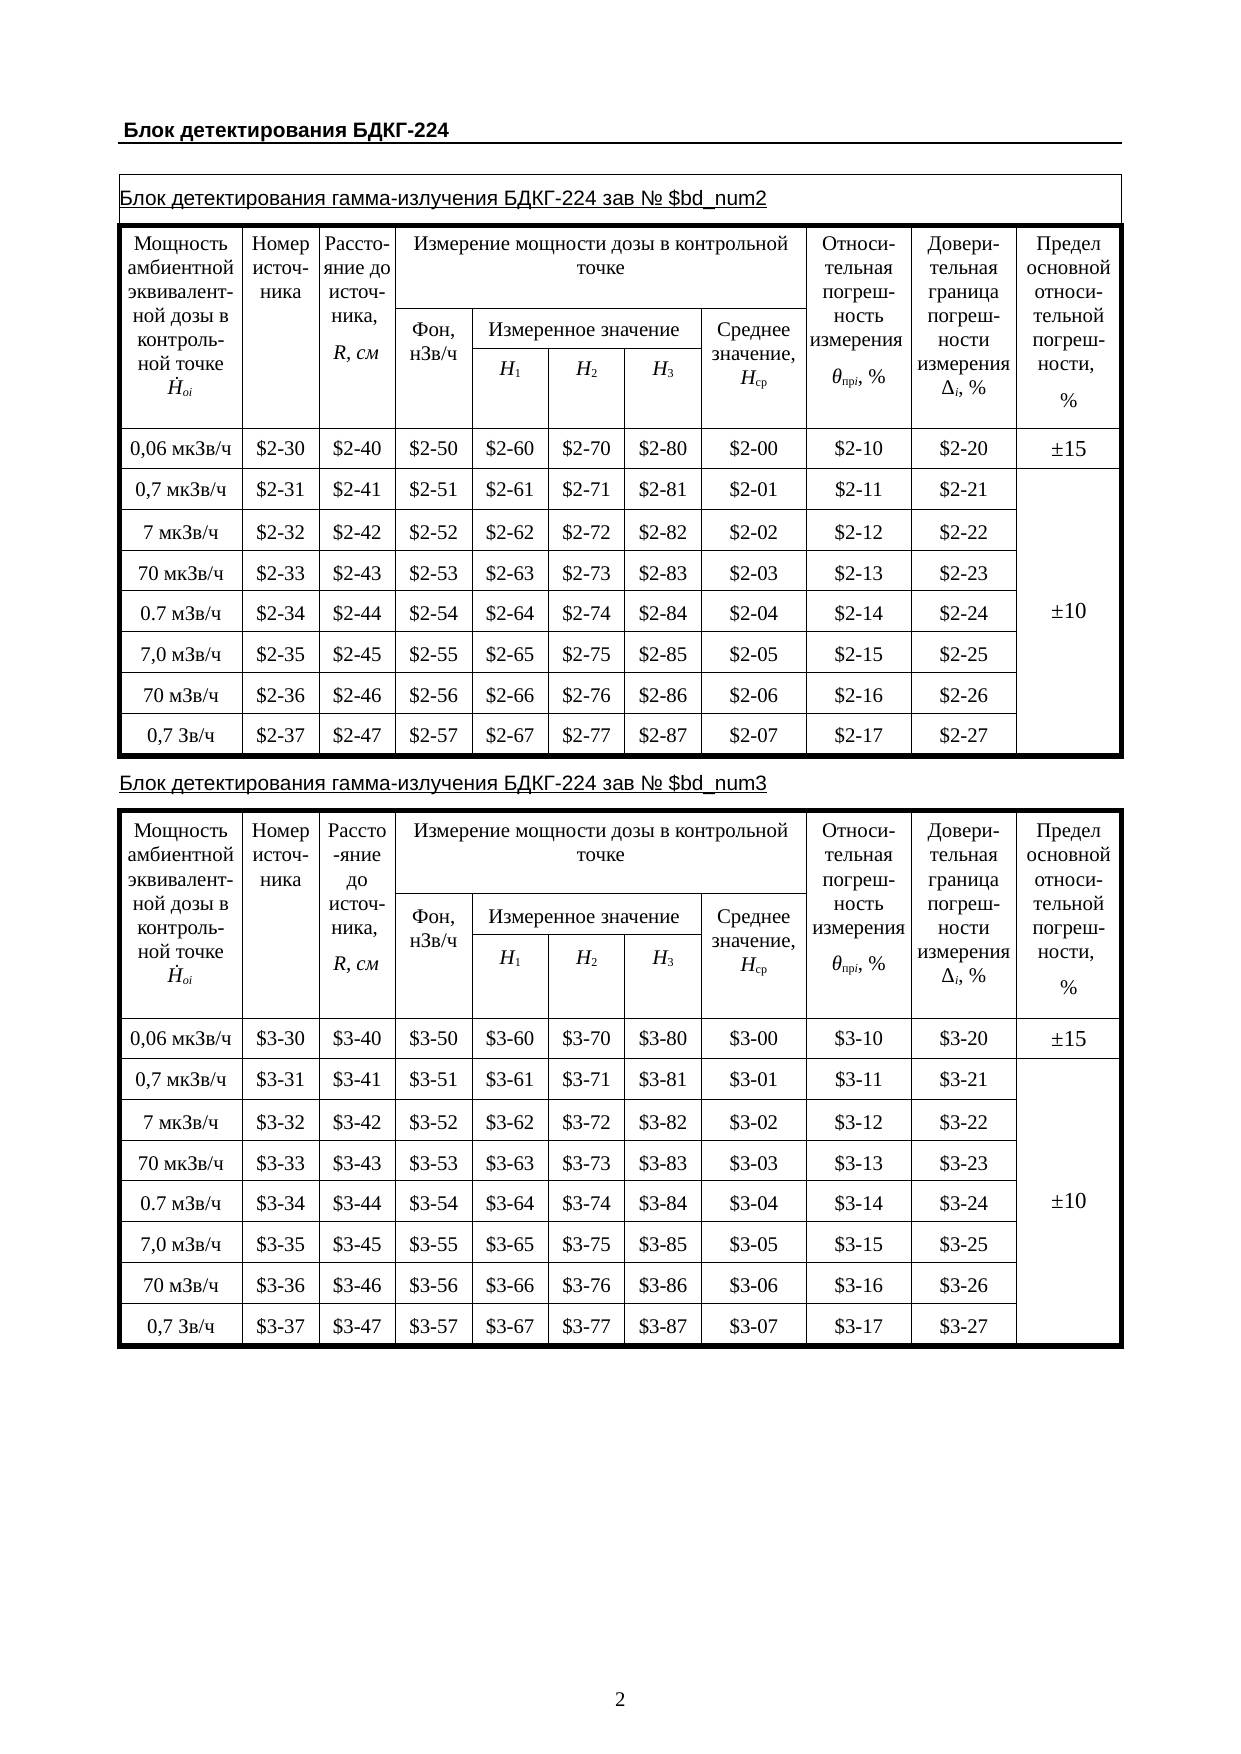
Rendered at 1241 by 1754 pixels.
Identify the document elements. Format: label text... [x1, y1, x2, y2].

table_cell Мощность амбиентной эквивалент-ной дозы в контроль-ной точке Ḣoi [122, 228, 242, 427]
table_cell $3-85 [625, 1222, 701, 1262]
table_cell $3-61 [473, 1059, 548, 1099]
table_cell $2-06 [702, 673, 806, 712]
table_cell $3-10 [807, 1019, 911, 1058]
table_cell $3-01 [702, 1059, 806, 1099]
table_cell Относи-тельная погреш-ность измерения θпрi, % [807, 813, 911, 1017]
table_cell $3-57 [396, 1304, 472, 1343]
table_cell $2-21 [912, 469, 1016, 509]
table_cell $2-14 [807, 591, 911, 631]
table_cell $3-04 [702, 1181, 806, 1221]
table_cell ±15 [1017, 1019, 1119, 1058]
table_cell $3-06 [702, 1263, 806, 1303]
table_cell $2-27 [912, 714, 1016, 753]
table_cell $3-14 [807, 1181, 911, 1221]
table_cell $3-64 [473, 1181, 548, 1221]
table_cell 0.7 мЗв/ч [122, 1181, 242, 1221]
table_cell $2-51 [396, 469, 472, 509]
table_cell $2-72 [549, 510, 624, 549]
table_cell $3-83 [625, 1141, 701, 1180]
table_cell $3-62 [473, 1100, 548, 1140]
table_cell 7 мкЗв/ч [122, 1100, 242, 1140]
table_cell $2-86 [625, 673, 701, 712]
table_cell $2-11 [807, 469, 911, 509]
table_cell $2-67 [473, 714, 548, 753]
table_cell $2-43 [320, 551, 395, 590]
table_cell $2-13 [807, 551, 911, 590]
table_cell $2-82 [625, 510, 701, 549]
table_cell 0,7 мкЗв/ч [122, 469, 242, 509]
table_cell $3-67 [473, 1304, 548, 1343]
table_cell $2-20 [912, 429, 1016, 468]
table_cell ±15 [1017, 429, 1119, 468]
table_cell 70 мкЗв/ч [122, 1141, 242, 1180]
table_cell $3-35 [243, 1222, 319, 1262]
table_cell $2-07 [702, 714, 806, 753]
table_cell $3-42 [320, 1100, 395, 1140]
table_cell $2-35 [243, 632, 319, 672]
table_cell 0,7 Зв/ч [122, 1304, 242, 1343]
table_cell $2-56 [396, 673, 472, 712]
table_cell $2-54 [396, 591, 472, 631]
table_cell $3-34 [243, 1181, 319, 1221]
table_cell Измеренное значение [473, 309, 701, 348]
table_cell $3-53 [396, 1141, 472, 1180]
table_cell $3-24 [912, 1181, 1016, 1221]
table_cell $2-45 [320, 632, 395, 672]
table_cell H1 [473, 935, 548, 1017]
table_cell $2-04 [702, 591, 806, 631]
table_cell $2-60 [473, 429, 548, 468]
table_cell $3-82 [625, 1100, 701, 1140]
table_cell $3-22 [912, 1100, 1016, 1140]
table_cell $2-33 [243, 551, 319, 590]
table_cell $3-23 [912, 1141, 1016, 1180]
table_cell $2-46 [320, 673, 395, 712]
table_cell $2-15 [807, 632, 911, 672]
table_cell $3-26 [912, 1263, 1016, 1303]
table_cell $2-26 [912, 673, 1016, 712]
table_cell $2-03 [702, 551, 806, 590]
table_cell $3-84 [625, 1181, 701, 1221]
table_cell $2-55 [396, 632, 472, 672]
table_cell 0,7 Зв/ч [122, 714, 242, 753]
table_cell $3-66 [473, 1263, 548, 1303]
table_cell $3-03 [702, 1141, 806, 1180]
table_cell $3-70 [549, 1019, 624, 1058]
table_cell H2 [549, 349, 624, 427]
table_cell $3-71 [549, 1059, 624, 1099]
table_cell $3-33 [243, 1141, 319, 1180]
table_cell ±10 [1017, 469, 1119, 753]
table_cell $3-05 [702, 1222, 806, 1262]
table_cell $2-32 [243, 510, 319, 549]
table_cell $2-71 [549, 469, 624, 509]
table_cell $3-11 [807, 1059, 911, 1099]
table_cell $3-45 [320, 1222, 395, 1262]
table_cell Измерение мощности дозы в контрольной точке [396, 813, 806, 893]
table_cell $3-46 [320, 1263, 395, 1303]
table_cell $3-43 [320, 1141, 395, 1180]
table_cell Фон, нЗв/ч [396, 894, 472, 1017]
table_cell $3-30 [243, 1019, 319, 1058]
table_cell $3-86 [625, 1263, 701, 1303]
table_cell 0.7 мЗв/ч [122, 591, 242, 631]
table_cell $2-40 [320, 429, 395, 468]
table_cell $2-10 [807, 429, 911, 468]
table_cell Номер источ-ника [243, 228, 319, 427]
table_cell Рассто-яние до источ-ника, R, см [320, 813, 395, 1017]
table_cell $2-52 [396, 510, 472, 549]
table_cell $2-80 [625, 429, 701, 468]
table_cell $3-40 [320, 1019, 395, 1058]
table_cell Предел основной относи-тельной погреш-ности, % [1017, 228, 1119, 427]
table_cell $3-32 [243, 1100, 319, 1140]
table_cell $2-85 [625, 632, 701, 672]
table_cell $3-07 [702, 1304, 806, 1343]
table_cell $2-25 [912, 632, 1016, 672]
table_cell $2-12 [807, 510, 911, 549]
table_cell $3-44 [320, 1181, 395, 1221]
table_cell $2-47 [320, 714, 395, 753]
table_cell $2-30 [243, 429, 319, 468]
table_cell $2-53 [396, 551, 472, 590]
table_cell $2-50 [396, 429, 472, 468]
table_cell $2-62 [473, 510, 548, 549]
table_cell $3-16 [807, 1263, 911, 1303]
table_cell $3-15 [807, 1222, 911, 1262]
table_cell $3-55 [396, 1222, 472, 1262]
table_cell $2-74 [549, 591, 624, 631]
table_cell $3-37 [243, 1304, 319, 1343]
table_cell $3-75 [549, 1222, 624, 1262]
table_cell Среднее значение, Hср [702, 309, 806, 427]
table_cell $2-76 [549, 673, 624, 712]
table_header Блок детектирования гамма-излучения БДКГ-224 зав № $bd_num3 [119, 759, 1121, 807]
table_cell $2-17 [807, 714, 911, 753]
table_cell 0,7 мкЗв/ч [122, 1059, 242, 1099]
table_cell $3-80 [625, 1019, 701, 1058]
table_cell $2-57 [396, 714, 472, 753]
table_cell Измеренное значение [473, 894, 701, 934]
table_cell $3-17 [807, 1304, 911, 1343]
table_cell $2-87 [625, 714, 701, 753]
table_cell $2-70 [549, 429, 624, 468]
table_cell 0,06 мкЗв/ч [122, 1019, 242, 1058]
table_cell $3-00 [702, 1019, 806, 1058]
table_cell $3-52 [396, 1100, 472, 1140]
table_cell ±10 [1017, 1059, 1119, 1343]
table_cell 7 мкЗв/ч [122, 510, 242, 549]
table_header Блок детектирования гамма-излучения БДКГ-224 зав № $bd_num2 [120, 175, 1121, 223]
table_cell $2-31 [243, 469, 319, 509]
table_cell $3-12 [807, 1100, 911, 1140]
table_cell $3-13 [807, 1141, 911, 1180]
table_cell $3-76 [549, 1263, 624, 1303]
table_cell $2-65 [473, 632, 548, 672]
table_cell $3-74 [549, 1181, 624, 1221]
table_cell Относи-тельная погреш-ность измерения θпрi, % [807, 228, 911, 427]
table_cell Рассто-яние до источ-ника, R, см [320, 228, 395, 427]
table_cell 70 мЗв/ч [122, 673, 242, 712]
table_cell 7,0 мЗв/ч [122, 632, 242, 672]
table_cell $2-02 [702, 510, 806, 549]
table_cell $2-37 [243, 714, 319, 753]
table_cell $2-42 [320, 510, 395, 549]
table_cell $3-27 [912, 1304, 1016, 1343]
table_cell $3-31 [243, 1059, 319, 1099]
table_cell $3-50 [396, 1019, 472, 1058]
table_cell $2-41 [320, 469, 395, 509]
table_cell $2-66 [473, 673, 548, 712]
table_cell Предел основной относи-тельной погреш-ности, % [1017, 813, 1119, 1017]
table_cell $2-63 [473, 551, 548, 590]
table_cell $2-36 [243, 673, 319, 712]
table_cell $2-23 [912, 551, 1016, 590]
table_cell $2-44 [320, 591, 395, 631]
table_cell $3-20 [912, 1019, 1016, 1058]
table_cell Измерение мощности дозы в контрольной точке [396, 228, 806, 308]
table_cell Довери-тельная граница погреш-ности измерения Δi, % [912, 228, 1016, 427]
table_cell $3-73 [549, 1141, 624, 1180]
table_cell $3-60 [473, 1019, 548, 1058]
table_cell $3-81 [625, 1059, 701, 1099]
table_cell $3-36 [243, 1263, 319, 1303]
table_cell Фон, нЗв/ч [396, 309, 472, 427]
table_cell $2-24 [912, 591, 1016, 631]
table_cell $3-21 [912, 1059, 1016, 1099]
table_cell $3-41 [320, 1059, 395, 1099]
table_cell $2-01 [702, 469, 806, 509]
table_cell $3-77 [549, 1304, 624, 1343]
table_cell 0,06 мкЗв/ч [122, 429, 242, 468]
table_cell Номер источ-ника [243, 813, 319, 1017]
table_cell $2-16 [807, 673, 911, 712]
table_cell 70 мЗв/ч [122, 1263, 242, 1303]
table_cell $3-51 [396, 1059, 472, 1099]
table_cell $2-64 [473, 591, 548, 631]
table_cell H1 [473, 349, 548, 427]
table_cell H3 [625, 349, 701, 427]
table_cell $2-83 [625, 551, 701, 590]
table_cell Среднее значение, Hср [702, 894, 806, 1017]
table_cell $3-54 [396, 1181, 472, 1221]
table_cell $2-73 [549, 551, 624, 590]
table_cell H2 [549, 935, 624, 1017]
table_cell $2-75 [549, 632, 624, 672]
table_cell $2-77 [549, 714, 624, 753]
table_cell Мощность амбиентной эквивалент-ной дозы в контроль-ной точке Ḣoi [122, 813, 242, 1017]
table_cell $3-72 [549, 1100, 624, 1140]
table_cell $2-00 [702, 429, 806, 468]
table_cell 7,0 мЗв/ч [122, 1222, 242, 1262]
table_cell $2-05 [702, 632, 806, 672]
table_cell $2-34 [243, 591, 319, 631]
table_cell $3-87 [625, 1304, 701, 1343]
table_cell $2-61 [473, 469, 548, 509]
table_cell $3-65 [473, 1222, 548, 1262]
table_cell $3-47 [320, 1304, 395, 1343]
table_cell Довери-тельная граница погреш-ности измерения Δi, % [912, 813, 1016, 1017]
table_cell $2-22 [912, 510, 1016, 549]
table_cell H3 [625, 935, 701, 1017]
table_cell 70 мкЗв/ч [122, 551, 242, 590]
table_cell $3-56 [396, 1263, 472, 1303]
table_cell $2-84 [625, 591, 701, 631]
table_cell $2-81 [625, 469, 701, 509]
table_cell $3-25 [912, 1222, 1016, 1262]
table_cell $3-63 [473, 1141, 548, 1180]
table_cell $3-02 [702, 1100, 806, 1140]
